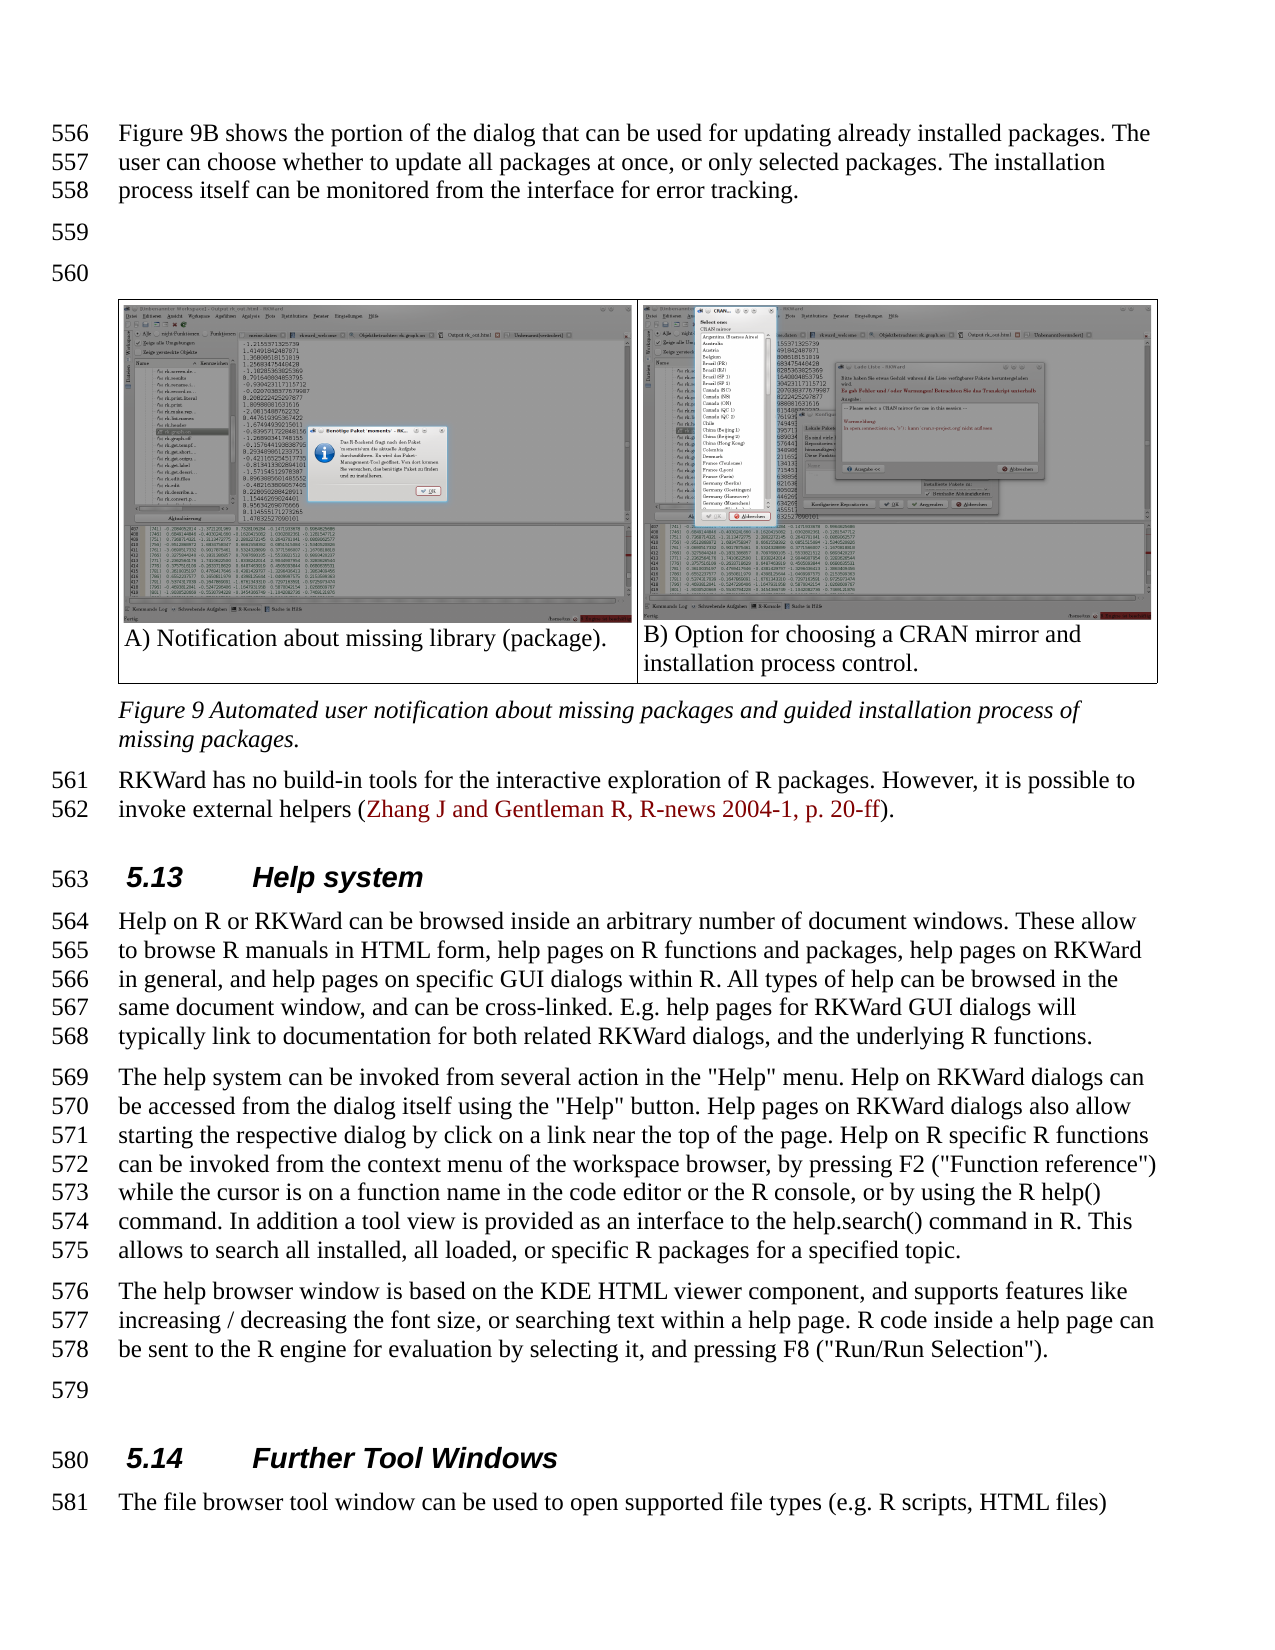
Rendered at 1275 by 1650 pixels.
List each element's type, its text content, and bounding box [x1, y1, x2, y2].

text The file browser tool window can be used to open supported file types (e.g. R scripts, HTML files) [118, 1487, 1157, 1516]
text Figure 9B shows the portion of the dialog that can be used for updating already installed packages. The user can choose whether to update all packages at once, or only selected packages. The installation process itself can be monitored from the interface for error tracking. [118, 118, 1157, 204]
text The help system can be invoked from several action in the "Help" menu. Help on RKWard dialogs can be accessed from the dialog itself using the "Help" button. Help pages on RKWard dialogs also allow starting the respective dialog by click on a link near the top of the page. Help on R specific R functions can be invoked from the context menu of the workspace browser, by pressing F2 ("Function reference") while the cursor is on a function name in the code editor or the R console, or by using the R help() command. In addition a tool view is provided as an interface to the help.search() command in R. This allows to search all installed, all loaded, or specific R packages for a specified topic. [118, 1062, 1157, 1264]
text RKWard has no build-in tools for the interactive exploration of R packages. However, it is possible to invoke external helpers (Zhang J and Gentleman R, R-news 2004-1, p. 20-ff). [118, 765, 1157, 823]
table_header B) Option for choosing a CRAN mirror and installation process control. [638, 300, 1157, 683]
text Help on R or RKWard can be browsed inside an arbitrary number of document windows. These allow to browse R manuals in HTML form, help pages on R functions and packages, help pages on RKWard in general, and help pages on specific GUI dialogs within R. All types of help can be browsed in the same document window, and can be cross-linked. E.g. help pages for RKWard GUI dialogs will typically link to documentation for both related RKWard dialogs, and the underlying R functions. [118, 906, 1157, 1050]
text Figure 9 Automated user notification about missing packages and guided installation process of missing packages. [118, 695, 1157, 753]
table_header A) Notification about missing library (package). [119, 300, 637, 683]
text The help browser window is based on the KDE HTML viewer component, and supports features like increasing / decreasing the font size, or searching text within a help page. R code inside a help page can be sent to the R engine for evaluation by selecting it, and pressing F8 ("Run/Run Selection"). [118, 1276, 1157, 1362]
subtitle Help system [118, 860, 1157, 894]
subtitle Further Tool Windows [118, 1441, 1157, 1475]
